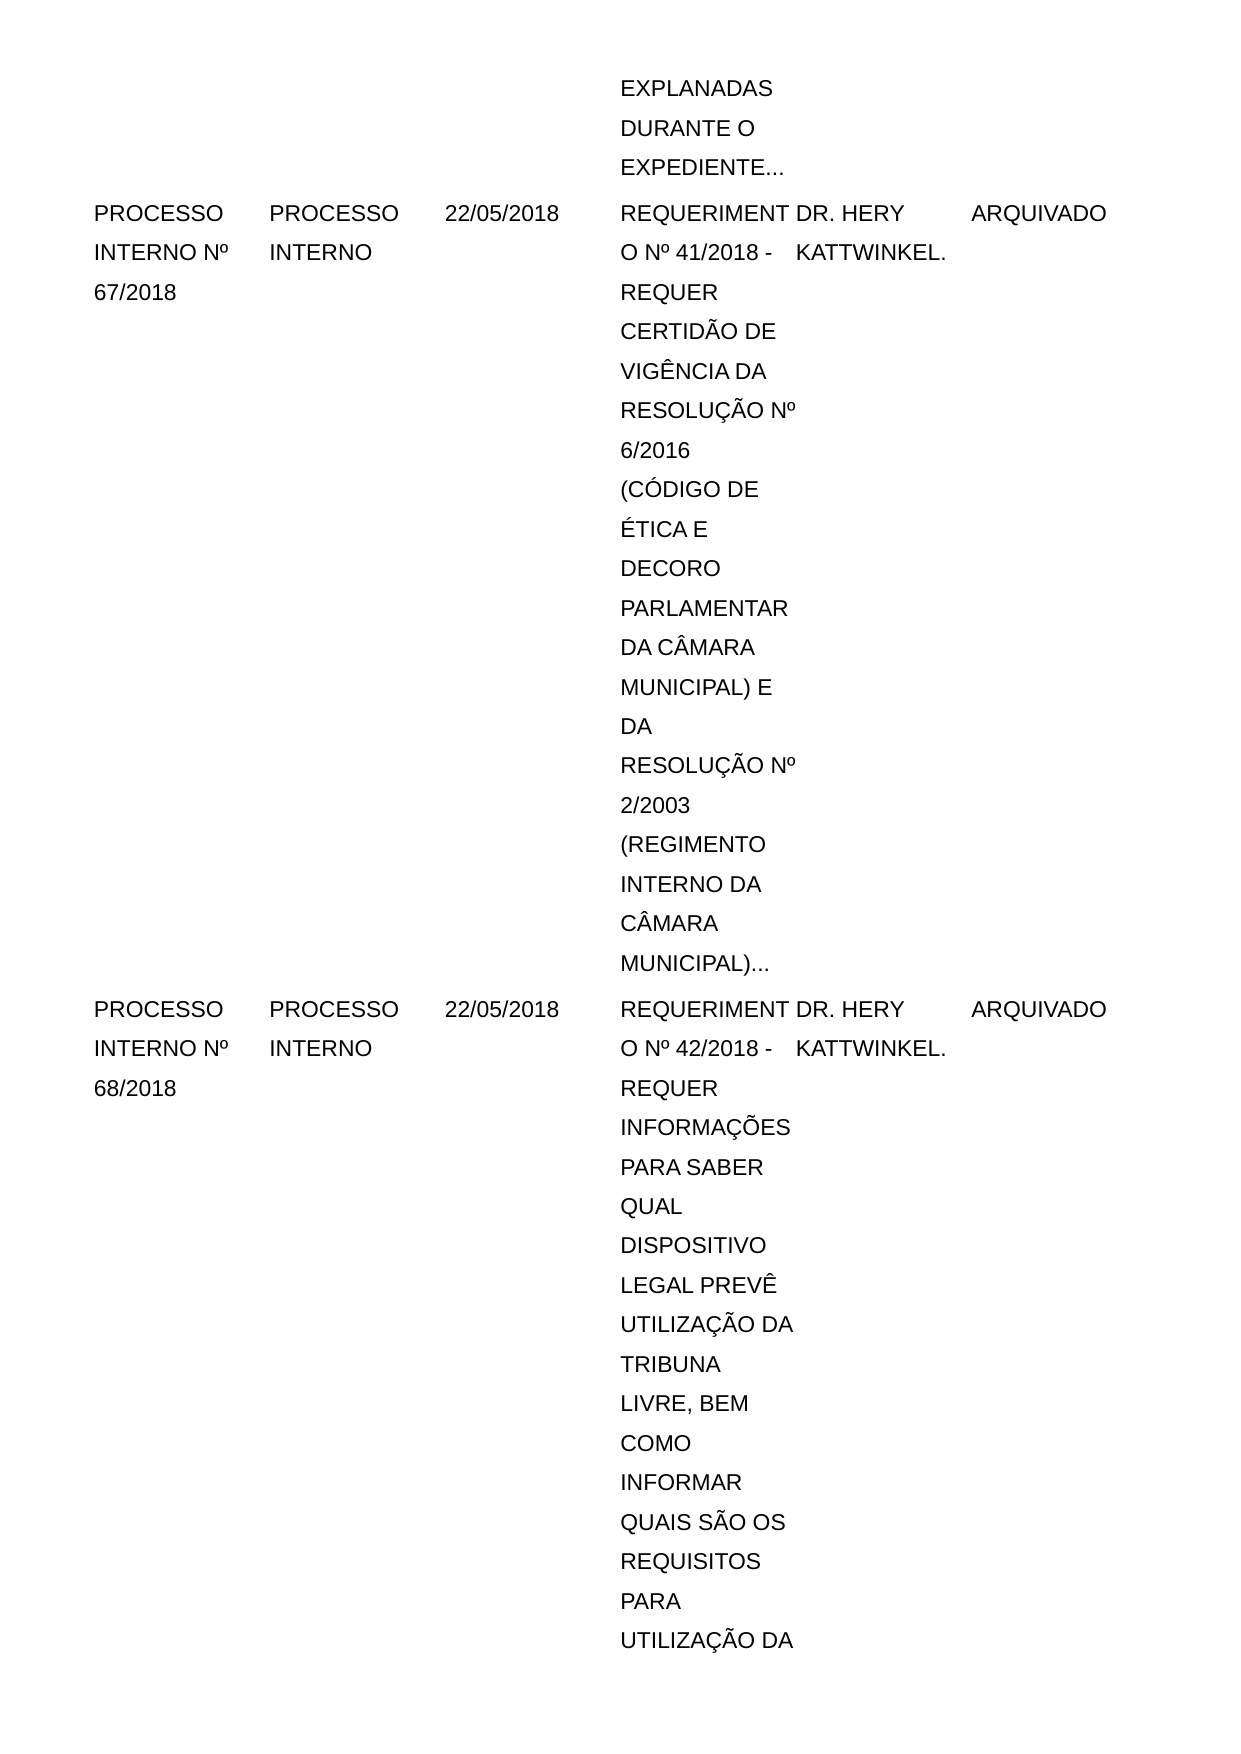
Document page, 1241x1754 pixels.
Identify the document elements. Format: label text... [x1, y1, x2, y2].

table_cell [94, 75, 269, 200]
table_cell [269, 75, 444, 200]
table_cell 22/05/2018 [445, 996, 620, 1653]
table_cell REQUERIMENTO Nº 41/2018 - REQUER CERTIDÃO DE VIGÊNCIA DA RESOLUÇÃO Nº 6/2016 (CÓDIGO DE ÉTICA E DECORO PARLAMENTAR DA CÂMARA MUNICIPAL) E DA RESOLUÇÃO Nº 2/2003 (REGIMENTO INTERNO DA CÂMARA MUNICIPAL)... [620, 200, 796, 996]
table_cell PROCESSO INTERNO Nº 68/2018 [94, 996, 269, 1653]
table_cell 22/05/2018 [445, 200, 620, 996]
table_cell PROCESSO INTERNO Nº 67/2018 [94, 200, 269, 996]
table_cell PROCESSO INTERNO [269, 200, 444, 996]
table_cell DR. HERY KATTWINKEL. [796, 200, 971, 996]
table_cell ARQUIVADO [971, 200, 1146, 996]
table_cell PROCESSO INTERNO [269, 996, 444, 1653]
table_cell ARQUIVADO [971, 996, 1146, 1653]
table_cell [445, 75, 620, 200]
table_cell EXPLANADAS DURANTE O EXPEDIENTE... [620, 75, 796, 200]
table_cell DR. HERY KATTWINKEL. [796, 996, 971, 1653]
table_cell [971, 75, 1146, 200]
table_cell REQUERIMENTO Nº 42/2018 - REQUER INFORMAÇÕES PARA SABER QUAL DISPOSITIVO LEGAL PREVÊ UTILIZAÇÃO DA TRIBUNA LIVRE, BEM COMO INFORMAR QUAIS SÃO OS REQUISITOS PARA UTILIZAÇÃO DA [620, 996, 796, 1653]
table_cell [796, 75, 971, 200]
